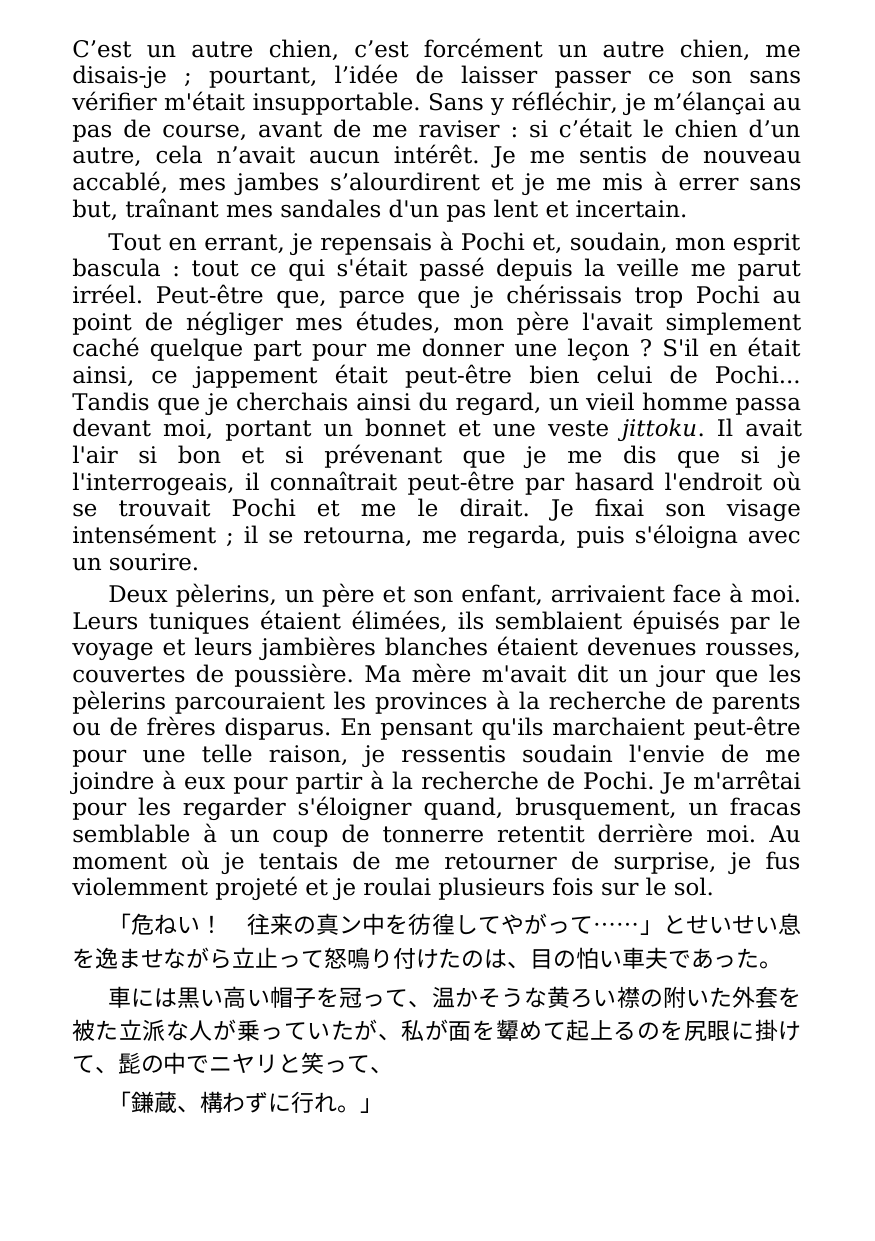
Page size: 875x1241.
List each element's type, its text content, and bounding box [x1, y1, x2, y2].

text 「危ねい！ 往来の真ン中を彷徨してやがって……」とせいせい息を逸ませながら立止って怒鳴り付けたのは、目の怕い車夫であった。 [72, 907, 802, 974]
text Deux pèlerins, un père et son enfant, arrivaient face à moi. Leurs tuniques étaient élimées, ils semblaient épuisés par le voyage et leurs jambières blanches étaient devenues rousses, couvertes de poussière. Ma mère m'avait dit un jour que les pèlerins parcouraient les provinces à la recherche de parents ou de frères disparus. En pensant qu'ils marchaient peut-être pour une telle raison, je ressentis soudain l'envie de me joindre à eux pour partir à la recherche de Pochi. Je m'arrêtai pour les regarder s'éloigner quand, brusquement, un fracas semblable à un coup de tonnerre retentit derrière moi. Au moment où je tentais de me retourner de surprise, je fus violemment projeté et je roulai plusieurs fois sur le sol. [72, 581, 802, 901]
text 「鎌蔵、構わずに行れ。」 [72, 1085, 802, 1118]
text C’est un autre chien, c’est forcément un autre chien, me disais-je ; pourtant, l’idée de laisser passer ce son sans vérifier m'était insupportable. Sans y réfléchir, je m’élançai au pas de course, avant de me raviser : si c’était le chien d’un autre, cela n’avait aucun intérêt. Je me sentis de nouveau accablé, mes jambes s’alourdirent et je me mis à errer sans but, traînant mes sandales d'un pas lent et incertain. [72, 36, 802, 223]
text 車には黒い高い帽子を冠って、温かそうな黄ろい襟の附いた外套を被た立派な人が乗っていたが、私が面を顰めて起上るのを尻眼に掛けて、髭の中でニヤリと笑って、 [72, 979, 802, 1079]
text Tout en errant, je repensais à Pochi et, soudain, mon esprit bascula : tout ce qui s'était passé depuis la veille me parut irréel. Peut-être que, parce que je chérissais trop Pochi au point de négliger mes études, mon père l'avait simplement caché quelque part pour me donner une leçon ? S'il en était ainsi, ce jappement était peut-être bien celui de Pochi... Tandis que je cherchais ainsi du regard, un vieil homme passa devant moi, portant un bonnet et une veste jittoku. Il avait l'air si bon et si prévenant que je me dis que si je l'interrogeais, il connaîtrait peut-être par hasard l'endroit où se trouvait Pochi et me le dirait. Je fixai son visage intensément ; il se retourna, me regarda, puis s'éloigna avec un sourire. [72, 229, 802, 575]
